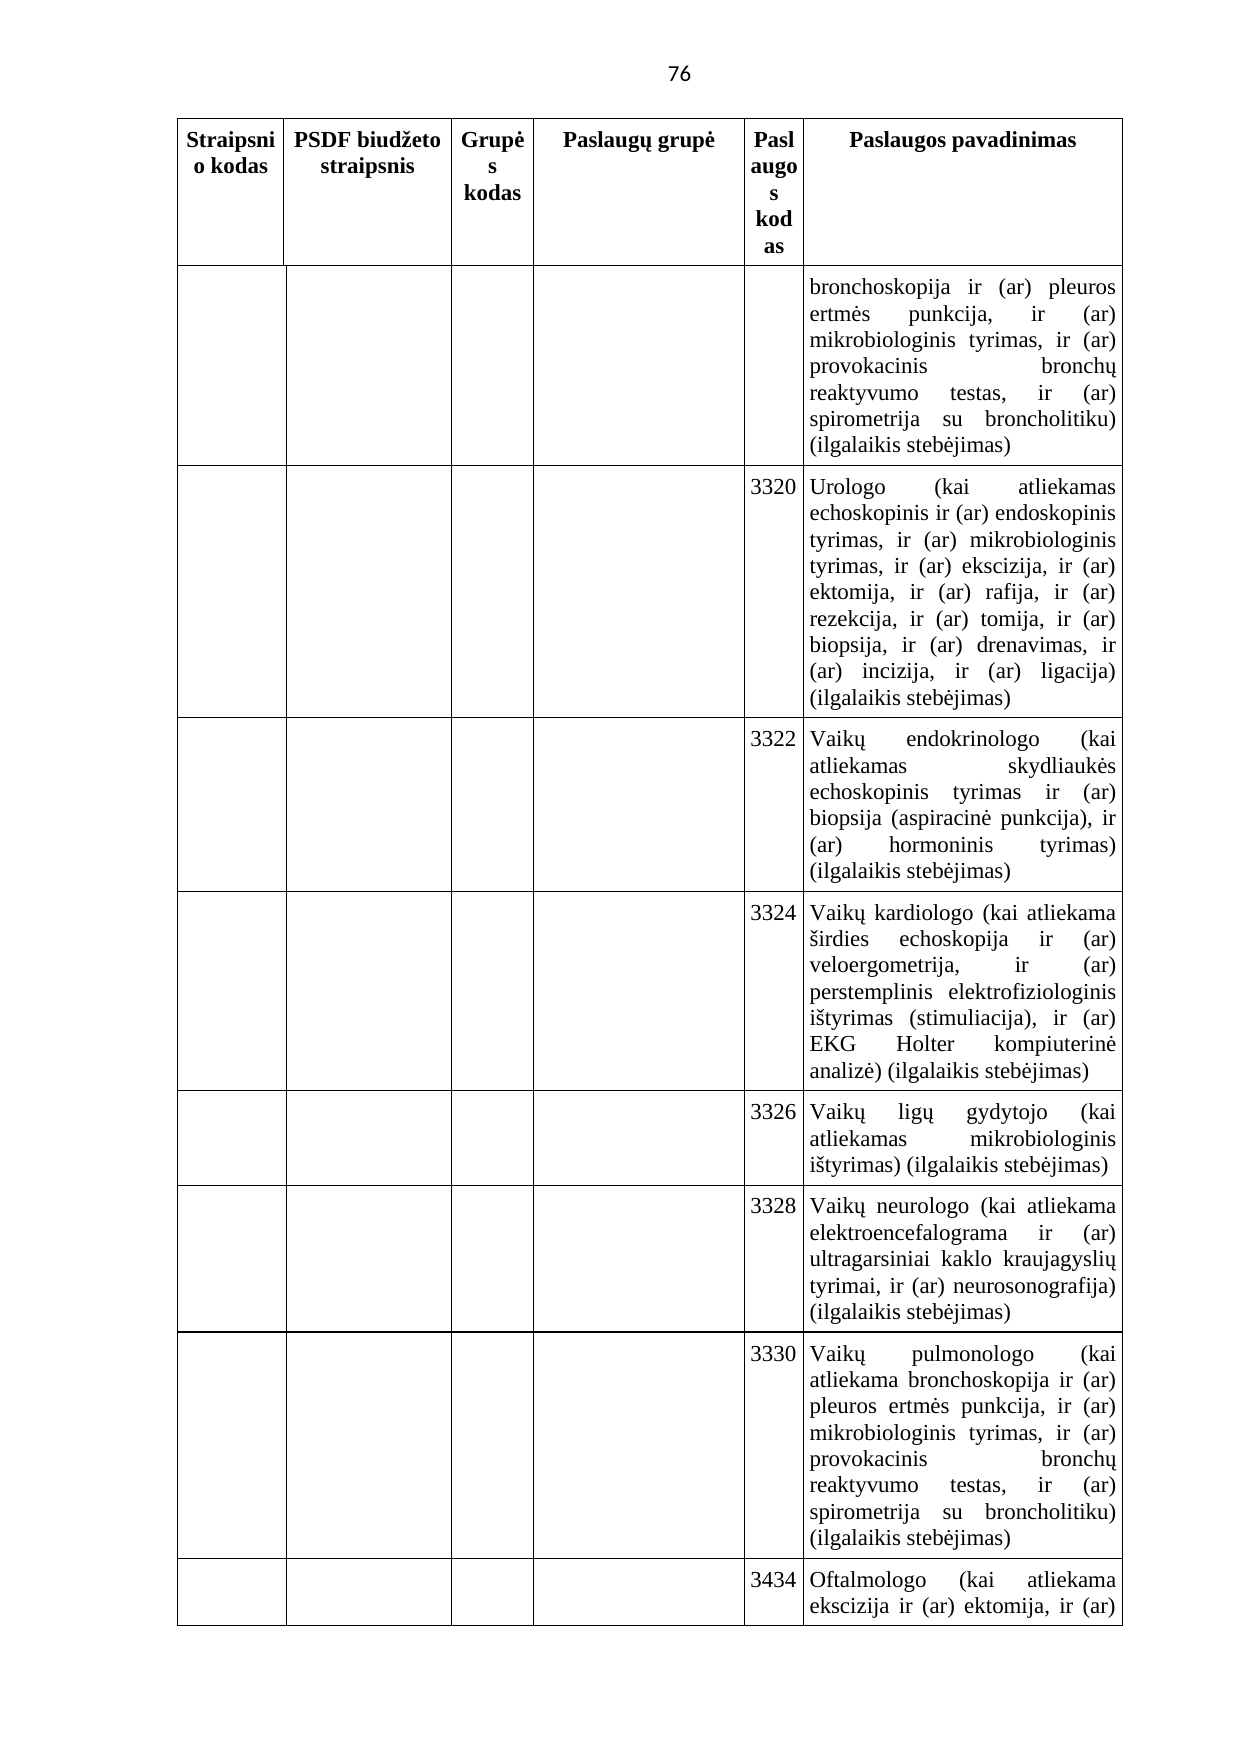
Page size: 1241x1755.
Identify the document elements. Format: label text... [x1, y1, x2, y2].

table_cell [287, 1559, 451, 1625]
table_header Paslaugos pavadinimas [804, 119, 1122, 265]
table_cell [287, 1186, 451, 1331]
table_cell [534, 1186, 744, 1331]
table_cell [178, 466, 286, 717]
table_cell [178, 1559, 286, 1625]
table_cell [452, 266, 533, 465]
table_cell Vaikų pulmonologo (kai atliekama bronchoskopija ir (ar) pleuros ertmės punkcija, ir (ar) mikrobiologinis tyrimas, ir (ar) provokacinis bronchų reaktyvumo testas, ir (ar) spirometrija su broncholitiku) (ilgalaikis stebėjimas) [804, 1333, 1122, 1557]
table_cell [287, 892, 451, 1090]
table_cell Vaikų kardiologo (kai atliekama širdies echoskopija ir (ar) veloergometrija, ir (ar) perstemplinis elektrofiziologinis ištyrimas (stimuliacija), ir (ar) EKG Holter kompiuterinė analizė) (ilgalaikis stebėjimas) [804, 892, 1122, 1090]
table_cell 3324 [745, 892, 803, 1090]
table_header PSDF biudžeto straipsnis [284, 119, 451, 265]
table_cell [534, 266, 744, 465]
table_cell [287, 1091, 451, 1184]
table_cell [534, 718, 744, 891]
table_cell [534, 1559, 744, 1625]
table_cell Vaikų neurologo (kai atliekama elektroencefalograma ir (ar) ultragarsiniai kaklo kraujagyslių tyrimai, ir (ar) neurosonografija) (ilgalaikis stebėjimas) [804, 1186, 1122, 1331]
table_cell 3434 [745, 1559, 803, 1625]
table_cell Urologo (kai atliekamas echoskopinis ir (ar) endoskopinis tyrimas, ir (ar) mikrobiologinis tyrimas, ir (ar) ekscizija, ir (ar) ektomija, ir (ar) rafija, ir (ar) rezekcija, ir (ar) tomija, ir (ar) biopsija, ir (ar) drenavimas, ir (ar) incizija, ir (ar) ligacija) (ilgalaikis stebėjimas) [804, 466, 1122, 717]
table_cell [534, 1091, 744, 1184]
table_cell [452, 718, 533, 891]
table_cell 3320 [745, 466, 803, 717]
table_cell [452, 1559, 533, 1625]
table_cell [287, 1333, 451, 1557]
table_cell [178, 1186, 286, 1331]
table_cell 3330 [745, 1333, 803, 1557]
table_header Paslaugos kodas [745, 119, 803, 265]
table_cell [287, 266, 451, 465]
table_cell 3326 [745, 1091, 803, 1184]
table_cell [178, 1333, 286, 1557]
table_cell [534, 466, 744, 717]
table_cell 3322 [745, 718, 803, 891]
table_header Grupės kodas [452, 119, 533, 265]
table_cell [452, 1186, 533, 1331]
table_cell Vaikų ligų gydytojo (kai atliekamas mikrobiologinis ištyrimas) (ilgalaikis stebėjimas) [804, 1091, 1122, 1184]
table_cell [534, 1333, 744, 1557]
table_cell [178, 266, 286, 465]
table_cell [178, 892, 286, 1090]
table_cell [178, 718, 286, 891]
table_header Straipsnio kodas [178, 119, 283, 265]
table_cell [452, 1333, 533, 1557]
table_cell [452, 466, 533, 717]
table_cell 3328 [745, 1186, 803, 1331]
table_cell Vaikų endokrinologo (kai atliekamas skydliaukės echoskopinis tyrimas ir (ar) biopsija (aspiracinė punkcija), ir (ar) hormoninis tyrimas) (ilgalaikis stebėjimas) [804, 718, 1122, 891]
table_header Paslaugų grupė [534, 119, 744, 265]
table_cell Oftalmologo (kai atliekama ekscizija ir (ar) ektomija, ir (ar) [804, 1559, 1122, 1625]
table_cell [745, 266, 803, 465]
table_cell bronchoskopija ir (ar) pleuros ertmės punkcija, ir (ar) mikrobiologinis tyrimas, ir (ar) provokacinis bronchų reaktyvumo testas, ir (ar) spirometrija su broncholitiku) (ilgalaikis stebėjimas) [804, 266, 1122, 465]
table_cell [287, 718, 451, 891]
table_cell [178, 1091, 286, 1184]
table_cell [287, 466, 451, 717]
table_cell [534, 892, 744, 1090]
table_cell [452, 1091, 533, 1184]
table_cell [452, 892, 533, 1090]
